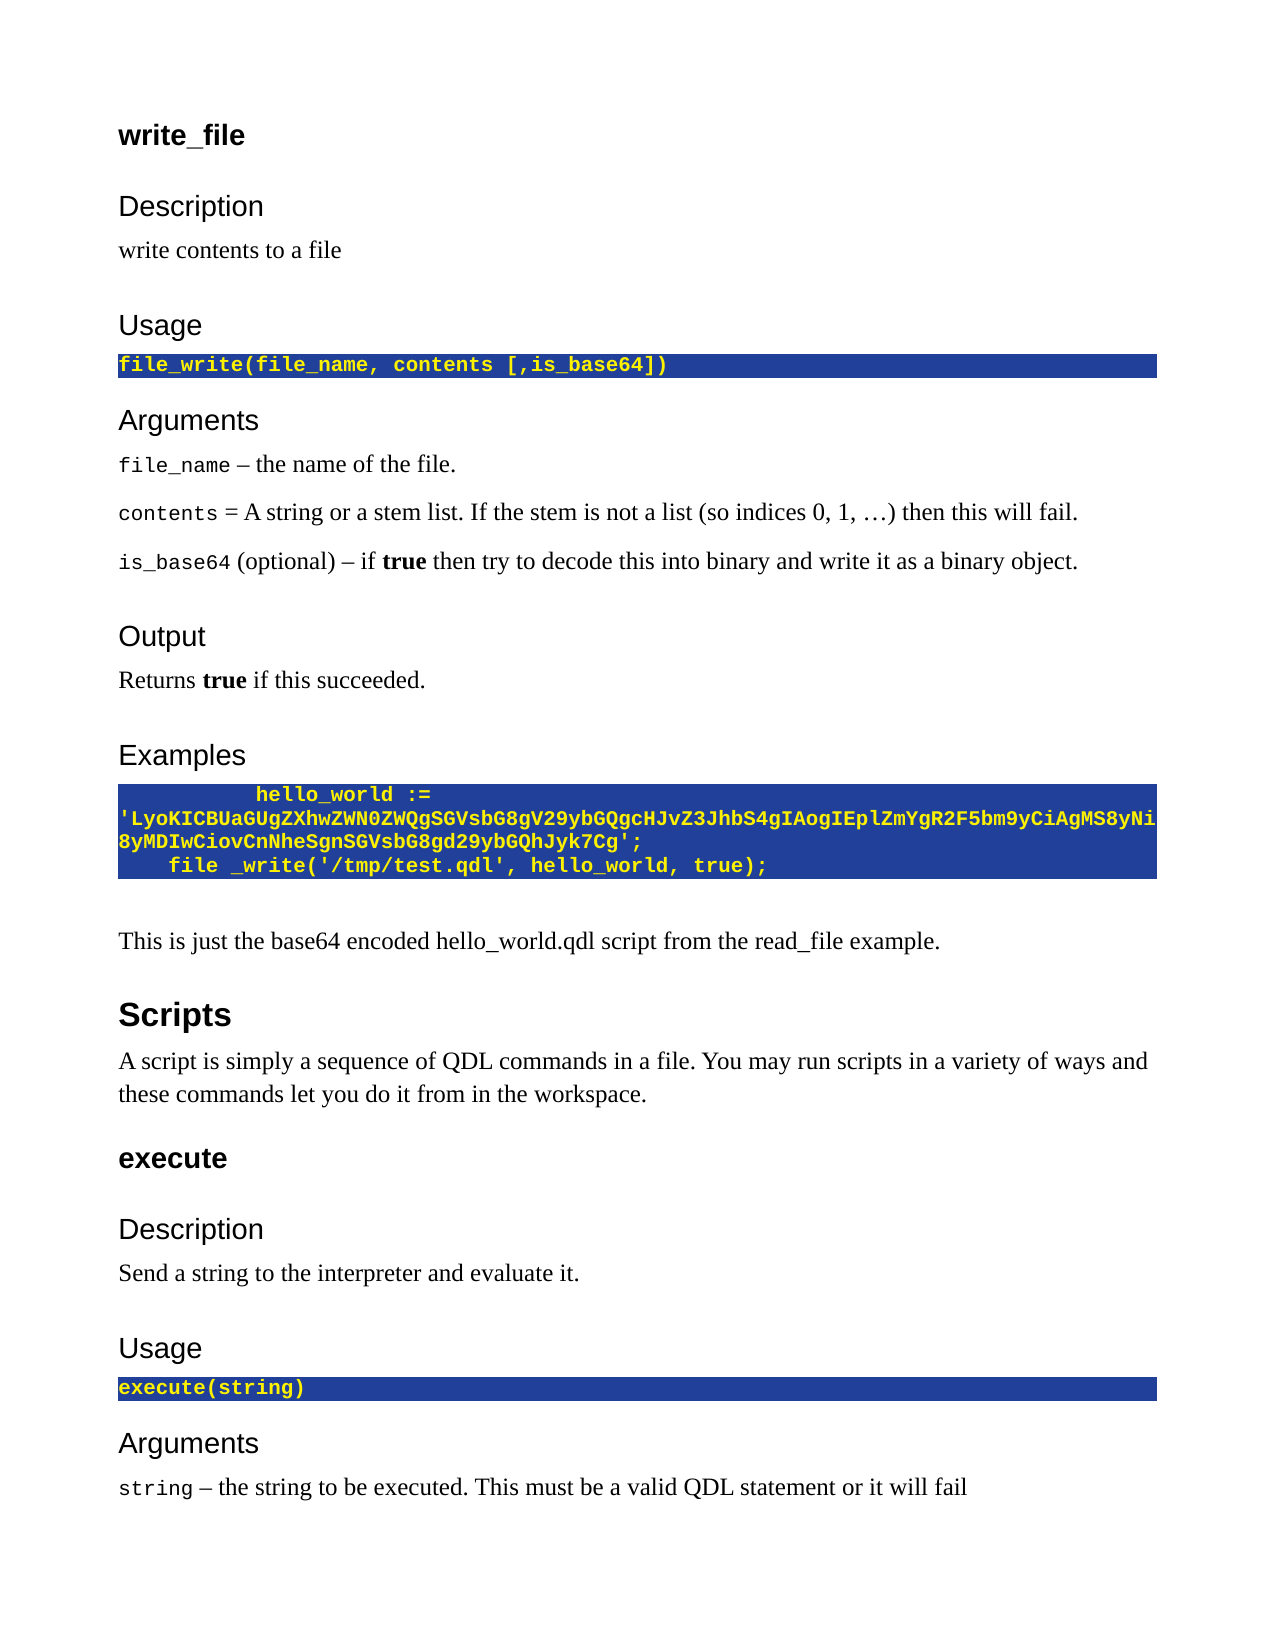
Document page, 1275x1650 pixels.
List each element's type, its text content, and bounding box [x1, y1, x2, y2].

subtitle Usage [118, 308, 1157, 342]
subtitle Arguments [118, 1426, 1157, 1459]
text execute(string) [118, 1377, 1157, 1401]
subtitle Scripts [118, 995, 1157, 1033]
text contents = A string or a stem list. If the stem is not a list (so indices 0, 1, …) then this will fail. [118, 497, 1157, 527]
subtitle execute [118, 1141, 1157, 1175]
text string – the string to be executed. This must be a valid QDL statement or it will fail [118, 1472, 1157, 1501]
text hello_world := 'LyoKICBUaGUgZXhwZWN0ZWQgSGVsbG8gV29ybGQgcHJvZ3JhbS4gIAogIEplZmYgR2F5bm9yCiAgMS8yNi8yMDIwCiovCnNheSgnSGVsbG8gd29ybGQhJyk7Cg'; [118, 784, 1157, 855]
subtitle Examples [118, 738, 1157, 772]
subtitle Output [118, 619, 1157, 653]
text is_base64 (optional) – if true then try to decode this into binary and write it as a binary object. [118, 546, 1157, 575]
subtitle Arguments [118, 403, 1157, 436]
subtitle Description [118, 1212, 1157, 1246]
text Returns true if this succeeded. [118, 665, 1157, 694]
subtitle write_file [118, 118, 1157, 152]
text This is just the base64 encoded hello_world.qdl script from the read_file example. [118, 926, 1157, 955]
text Send a string to the interpreter and evaluate it. [118, 1258, 1157, 1287]
text file_name – the name of the file. [118, 449, 1157, 478]
subtitle Usage [118, 1331, 1157, 1364]
subtitle Description [118, 189, 1157, 223]
text file _write('/tmp/test.qdl', hello_world, true); [118, 855, 1157, 879]
text file_write(file_name, contents [,is_base64]) [118, 354, 1157, 378]
text write contents to a file [118, 235, 1157, 264]
text A script is simply a sequence of QDL commands in a file. You may run scripts in a variety of ways and these commands let you do it from in the workspace. [118, 1046, 1157, 1108]
